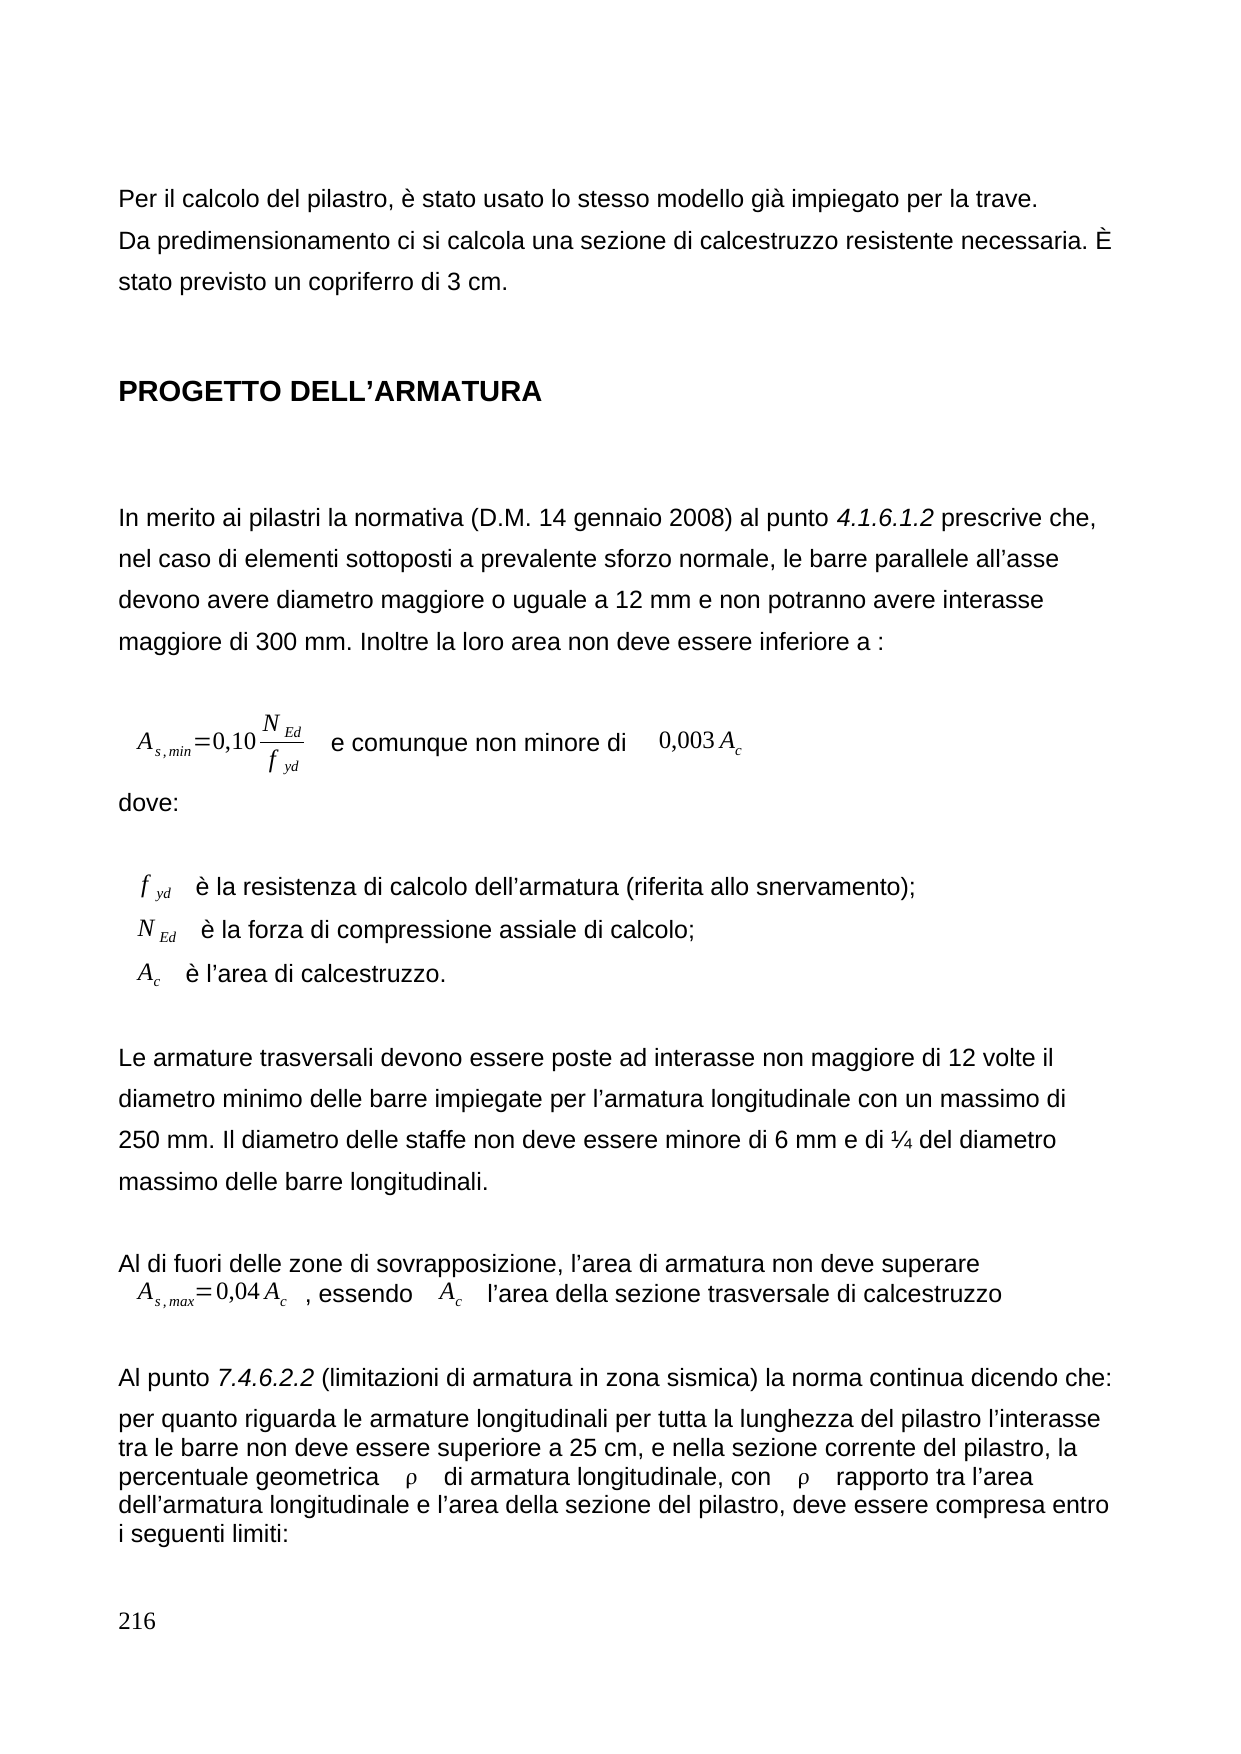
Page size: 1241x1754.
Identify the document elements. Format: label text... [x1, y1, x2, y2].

text diametro minimo delle barre impiegate per l’armatura longitudinale con un massimo di [118, 1084, 1122, 1113]
text Per il calcolo del pilastro, è stato usato lo stesso modello già impiegato per la trave. [118, 184, 1122, 213]
text 250 mm. Il diametro delle staffe non deve essere minore di 6 mm e di ¼ del diametro [118, 1126, 1122, 1154]
text è l’area di calcestruzzo. [118, 958, 1122, 989]
text nel caso di elementi sottoposti a prevalente sforzo normale, le barre parallele all’asse [118, 544, 1122, 573]
text Al di fuori delle zone di sovrapposizione, l’area di armatura non deve superare, essendo l’area della sezione trasversale di calcestruzzo [118, 1249, 1122, 1309]
subtitle PROGETTO DELL’ARMATURA [118, 374, 1122, 408]
text Da predimensionamento ci si calcola una sezione di calcestruzzo resistente necessaria. È [118, 226, 1122, 254]
text In merito ai pilastri la normativa (D.M. 14 gennaio 2008) al punto 4.1.6.1.2 prescrive che, [118, 503, 1122, 532]
text stato previsto un copriferro di 3 cm. [118, 267, 1122, 296]
text maggiore di 300 mm. Inoltre la loro area non deve essere inferiore a : [118, 627, 1122, 655]
text Al punto 7.4.6.2.2 (limitazioni di armatura in zona sismica) la norma continua dicendo che: [118, 1363, 1122, 1392]
text è la resistenza di calcolo dell’armatura (riferita allo snervamento); [118, 871, 1122, 902]
text massimo delle barre longitudinali. [118, 1167, 1122, 1196]
text devono avere diametro maggiore o uguale a 12 mm e non potranno avere interasse [118, 585, 1122, 614]
text Le armature trasversali devono essere poste ad interasse non maggiore di 12 volte il [118, 1043, 1122, 1072]
text e comunque non minore di [118, 709, 1122, 776]
text è la forza di compressione assiale di calcolo; [118, 914, 1122, 946]
text per quanto riguarda le armature longitudinali per tutta la lunghezza del pilastro l’interasse tra le barre non deve essere superiore a 25 cm, e nella sezione corrente del pilastro, la percentuale geometrica di armatura longitudinale, con rapporto tra l’area dell’armatura longitudinale e l’area della sezione del pilastro, deve essere compresa entro i seguenti limiti: [118, 1404, 1122, 1548]
text dove: [118, 788, 1122, 817]
